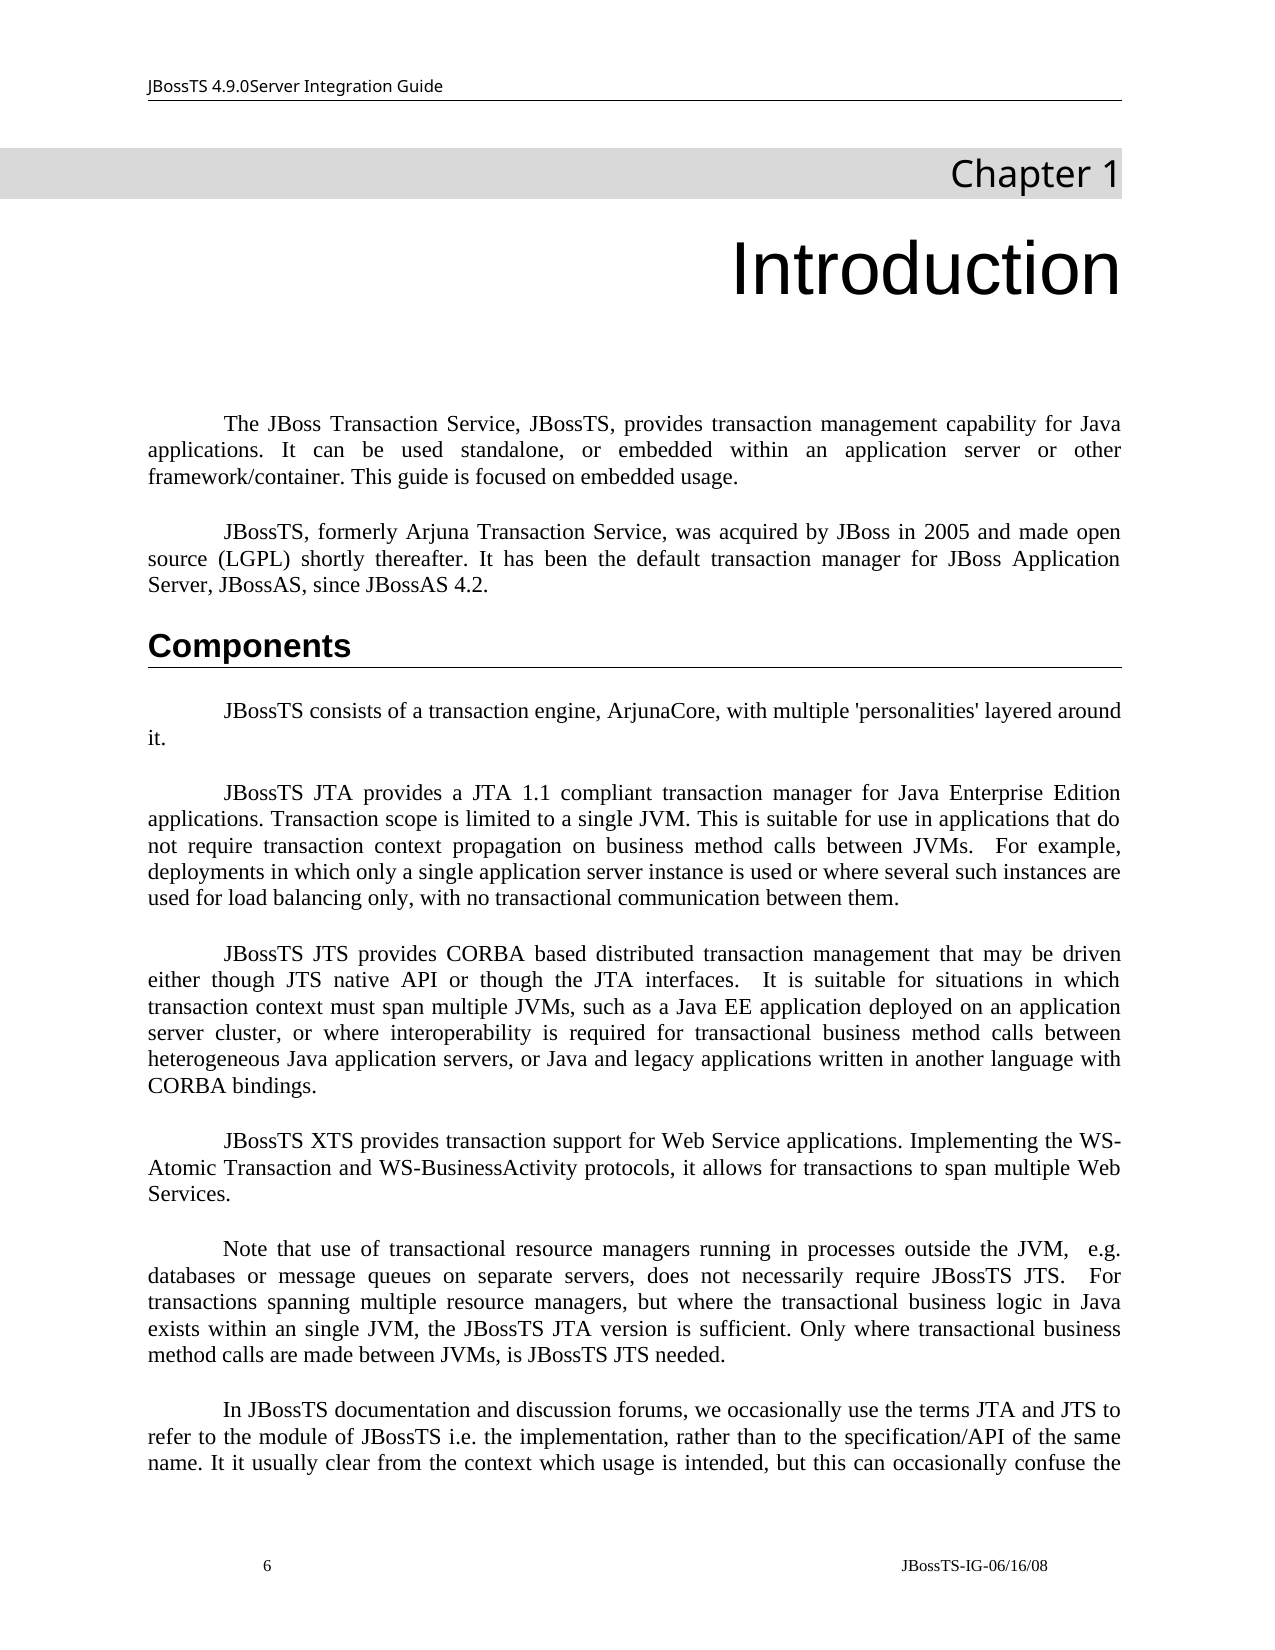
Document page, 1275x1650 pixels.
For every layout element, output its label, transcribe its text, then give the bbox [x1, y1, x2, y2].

title Introduction [263, 224, 1122, 310]
text JBossTS, formerly Arjuna Transaction Service, was acquired by JBoss in 2005 and made open source (LGPL) shortly thereafter. It has been the default transaction manager for JBoss Application Server, JBossAS, since JBossAS 4.2. [148, 518, 1122, 597]
text JBossTS JTA provides a JTA 1.1 compliant transaction manager for Java Enterprise Edition applications. Transaction scope is limited to a single JVM. This is suitable for use in applications that do not require transaction context propagation on business method calls between JVMs. For example, deployments in which only a single application server instance is used or where several such instances are used for load balancing only, with no transactional communication between them. [148, 779, 1122, 911]
text JBossTS XTS provides transaction support for Web Service applications. Implementing the WS-Atomic Transaction and WS-BusinessActivity protocols, it allows for transactions to span multiple Web Services. [148, 1127, 1122, 1206]
text Note that use of transactional resource managers running in processes outside the JVM, e.g. databases or message queues on separate servers, does not necessarily require JBossTS JTS. For transactions spanning multiple resource managers, but where the transactional business logic in Java exists within an single JVM, the JBossTS JTA version is sufficient. Only where transactional business method calls are made between JVMs, is JBossTS JTS needed. [148, 1236, 1122, 1367]
text JBossTS consists of a transaction engine, ArjunaCore, with multiple 'personalities' layered around it. [148, 697, 1122, 750]
text JBossTS JTS provides CORBA based distributed transaction management that may be driven either though JTS native API or though the JTA interfaces. It is suitable for situations in which transaction context must span multiple JVMs, such as a Java EE application deployed on an application server cluster, or where interoperability is required for transactional business method calls between heterogeneous Java application servers, or Java and legacy applications written in another language with CORBA bindings. [148, 940, 1122, 1098]
text In JBossTS documentation and discussion forums, we occasionally use the terms JTA and JTS to refer to the module of JBossTS i.e. the implementation, rather than to the specification/API of the same name. It it usually clear from the context which usage is intended, but this can occasionally confuse the [148, 1396, 1122, 1476]
subtitle Components [148, 626, 1122, 667]
text The JBoss Transaction Service, JBossTS, provides transaction management capability for Java applications. It can be used standalone, or embedded within an application server or other framework/container. This guide is focused on embedded usage. [148, 410, 1122, 489]
